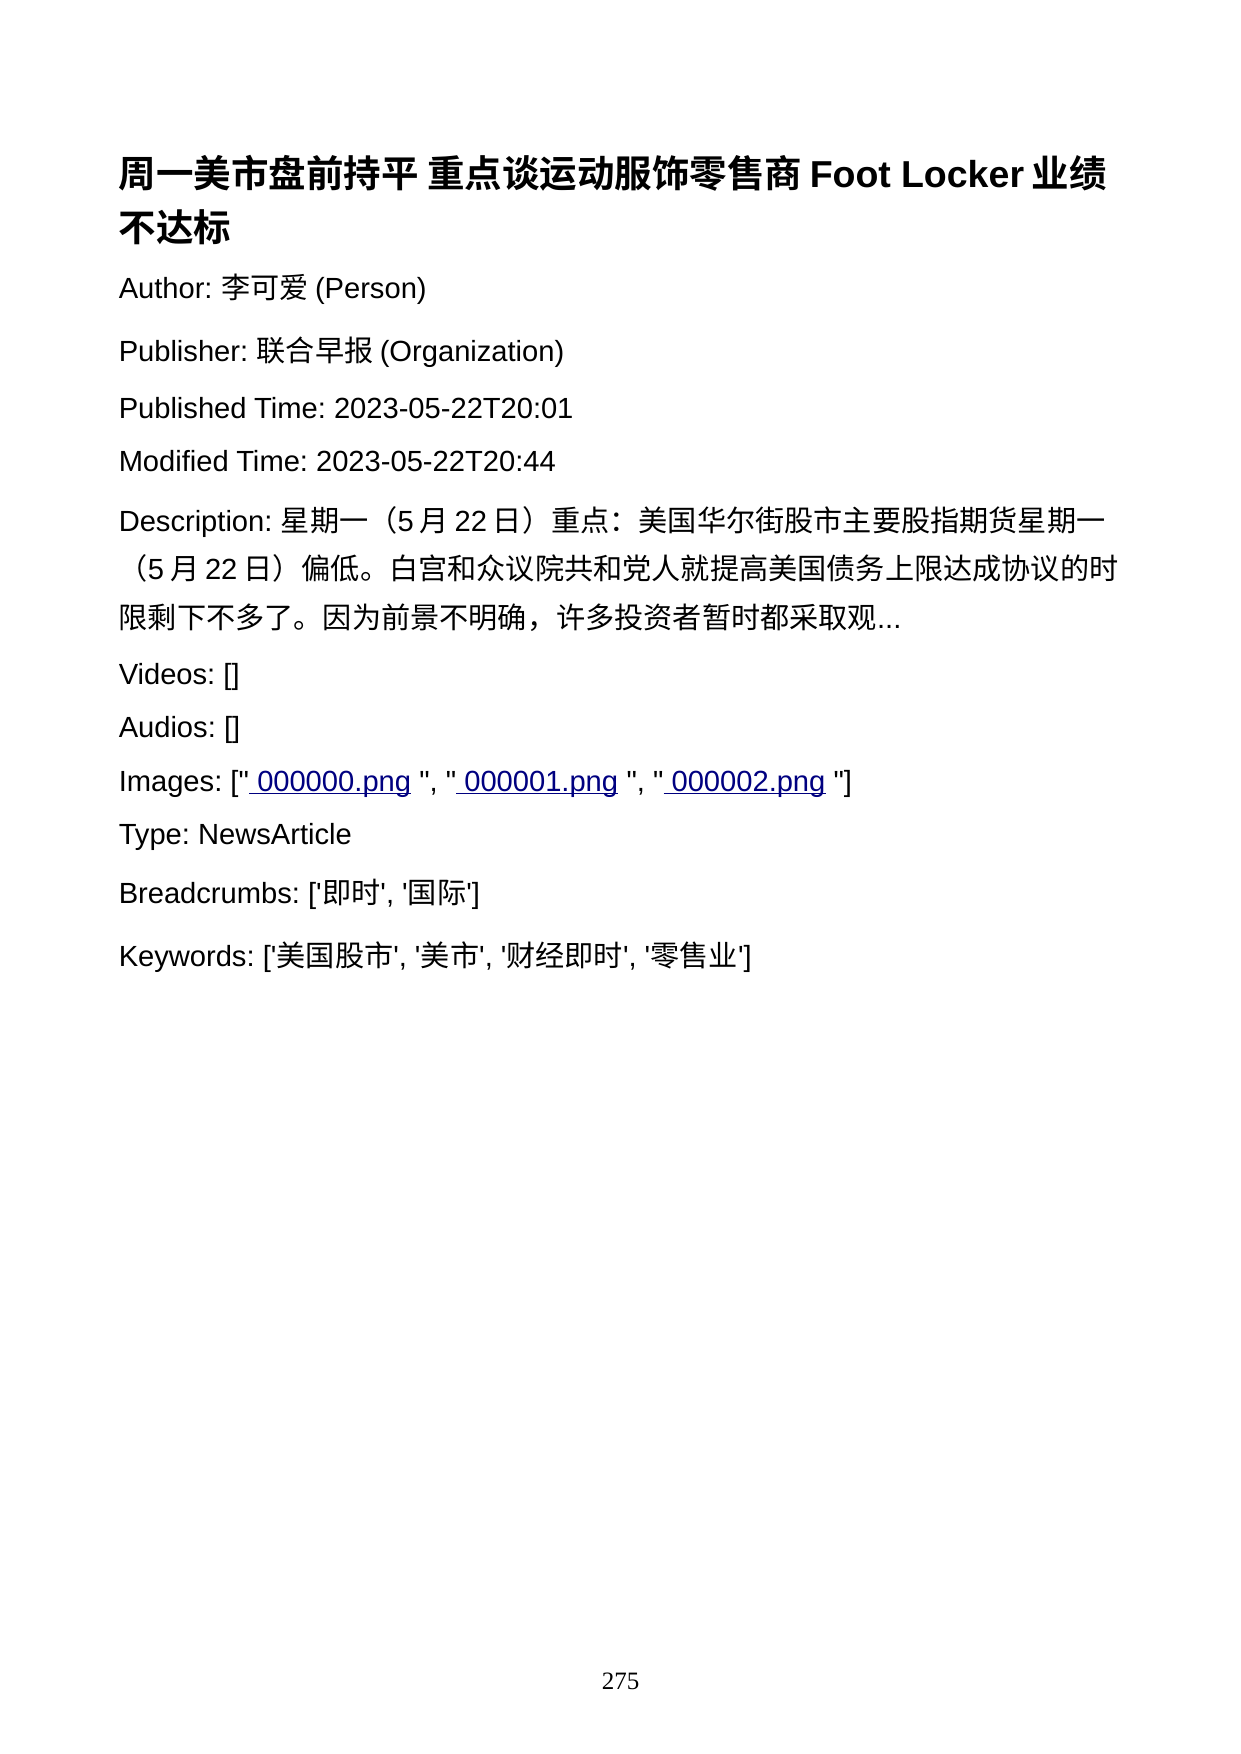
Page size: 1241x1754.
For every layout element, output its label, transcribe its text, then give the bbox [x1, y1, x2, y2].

text Audios: [] [118, 710, 1122, 744]
text Publisher: 联合早报 (Organization) [118, 328, 1122, 370]
text Modified Time: 2023-05-22T20:44 [118, 444, 1122, 477]
text Author: 李可爱 (Person) [118, 264, 1122, 307]
text Breadcrumbs: ['即时', '国际'] [118, 870, 1122, 912]
text Videos: [] [118, 657, 1122, 691]
text Keywords: ['美国股市', '美市', '财经即时', '零售业'] [118, 933, 1122, 975]
text Description: 星期一（5月22日）重点：美国华尔街股市主要股指期货星期一（5月22日）偏低。白宫和众议院共和党人就提高美国债务上限达成协议的时限剩下不多了。因为前景不明确，许多投资者暂时都采取观... [118, 497, 1122, 636]
text Published Time: 2023-05-22T20:01 [118, 391, 1122, 424]
subtitle 周一美市盘前持平 重点谈运动服饰零售商Foot Locker业绩不达标 [118, 143, 1122, 252]
text Images: [" 000000.png ", " 000001.png ", " 000002.png "] [118, 763, 1122, 797]
text Type: NewsArticle [118, 817, 1122, 850]
